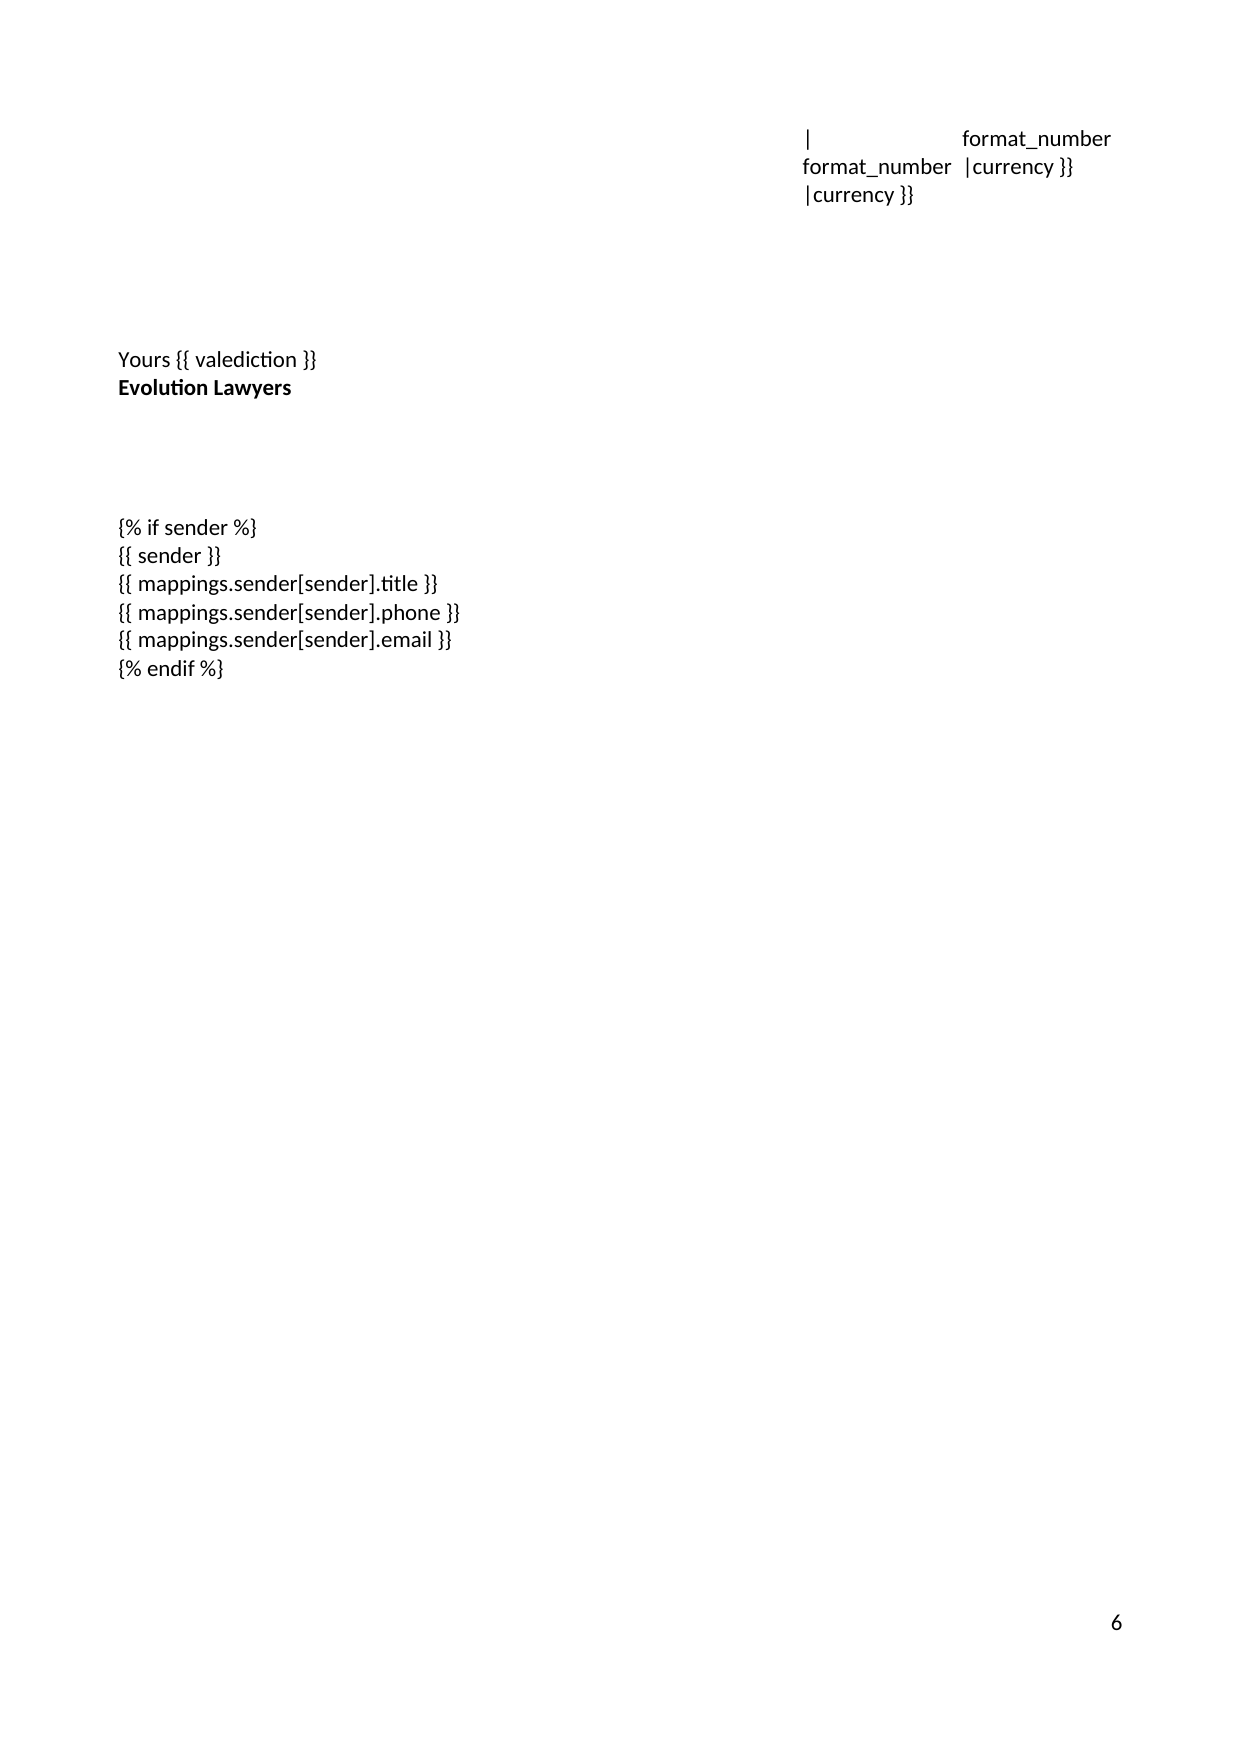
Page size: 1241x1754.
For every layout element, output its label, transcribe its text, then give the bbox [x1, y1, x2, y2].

table_cell |format_number|currency }} [803, 118, 962, 243]
table_cell [118, 118, 307, 243]
table_cell [307, 118, 802, 243]
table_header Yours {{ valediction }} Evolution Lawyers {% if sender %} {{ sender }} {{ mappings.sender[sender].title }} {{ mappings.sender[sender].phone }} {{ mappings.sender[sender].email }} {% endif %} [118, 345, 1122, 682]
table_cell format_number|currency }} [962, 118, 1121, 243]
